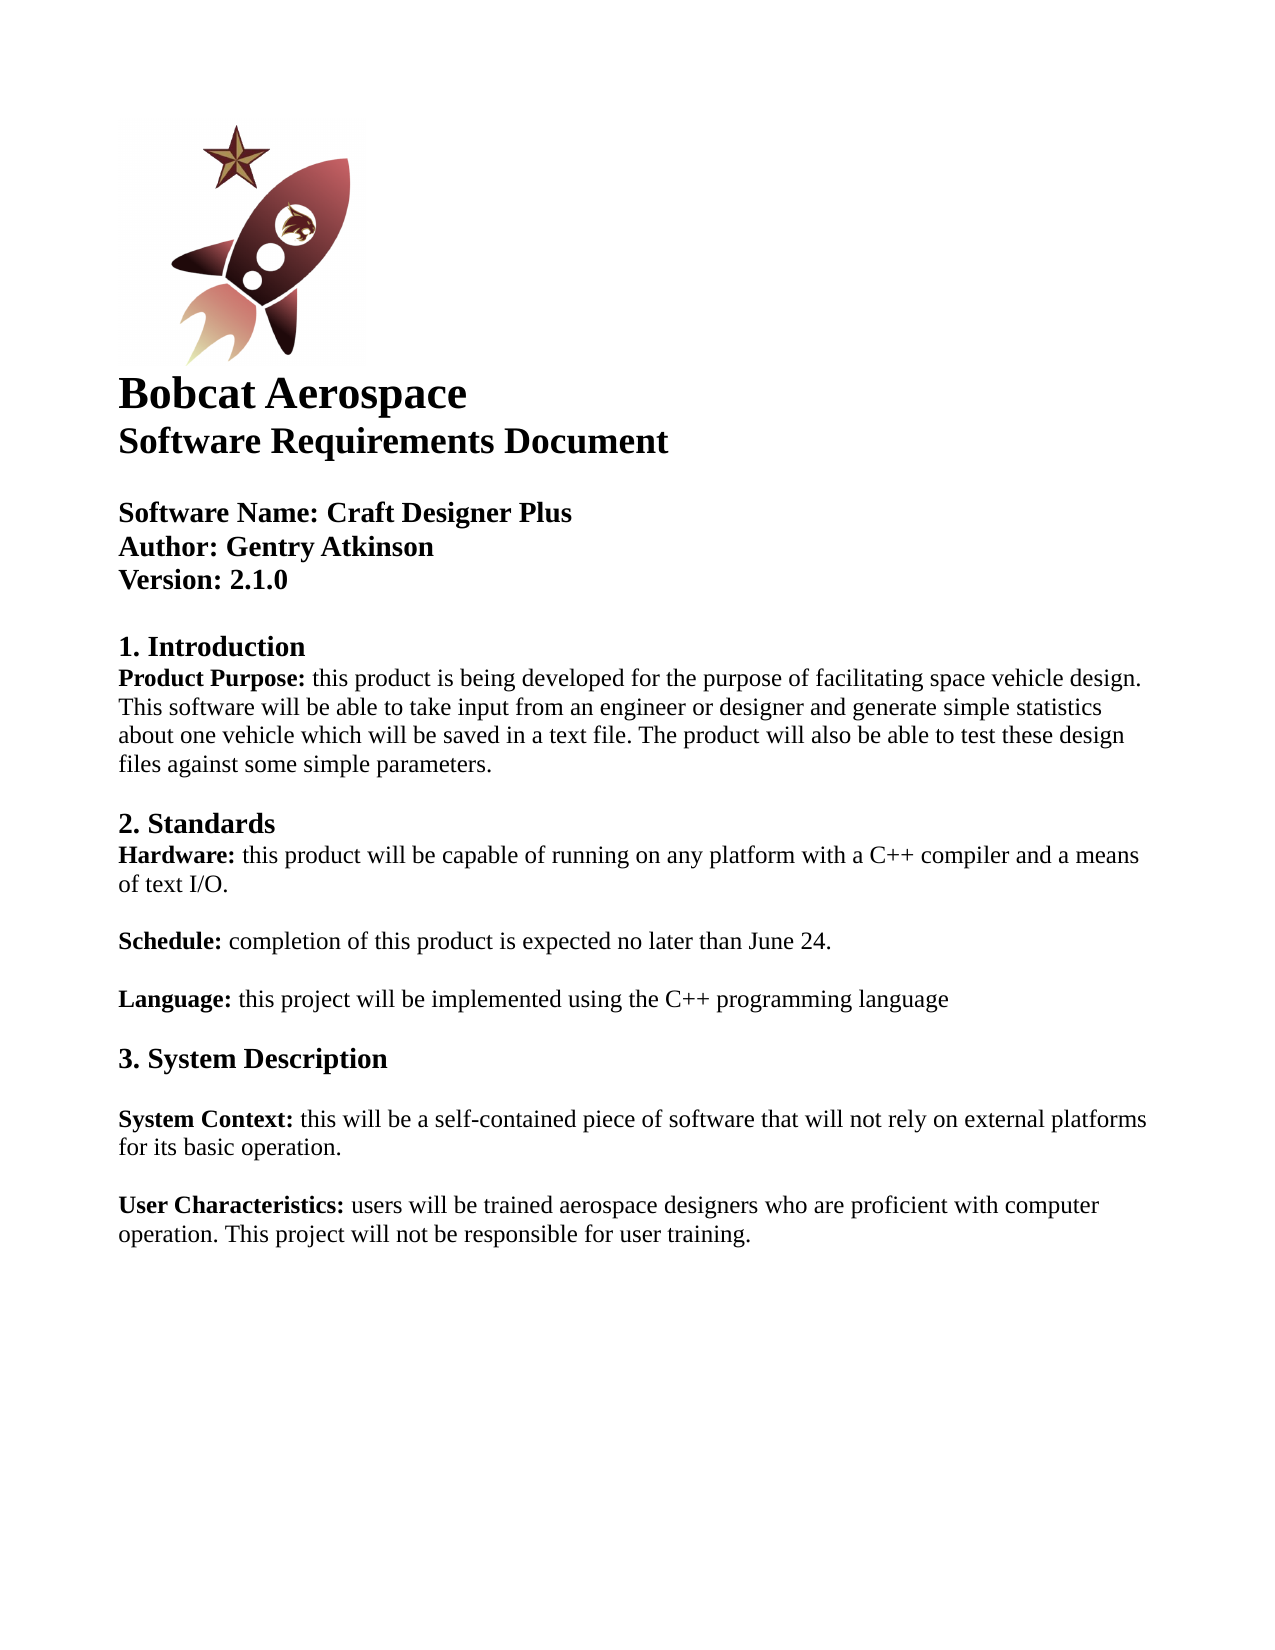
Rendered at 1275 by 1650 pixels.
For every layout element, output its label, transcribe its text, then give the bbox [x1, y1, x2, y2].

text 2. Standards [118, 807, 1157, 840]
text Author: Gentry Atkinson [118, 529, 1157, 562]
text Version: 2.1.0 [118, 562, 1157, 596]
text Product Purpose: this product is being developed for the purpose of facilitating space vehicle design. This software will be able to take input from an engineer or designer and generate simple statistics about one vehicle which will be saved in a text file. The product will also be able to test these design files against some simple parameters. [118, 663, 1157, 778]
text Bobcat Aerospace [118, 366, 1157, 418]
text Software Name: Craft Designer Plus [118, 495, 1157, 529]
text System Context: this will be a self-contained piece of software that will not rely on external platforms for its basic operation. [118, 1104, 1157, 1161]
text Software Requirements Document [118, 418, 1157, 462]
text Language: this project will be implemented using the C++ programming language [118, 984, 1157, 1013]
text User Characteristics: users will be trained aerospace designers who are proficient with computer operation. This project will not be responsible for user training. [118, 1190, 1157, 1247]
picture [118, 118, 366, 366]
text 3. System Description [118, 1041, 1157, 1075]
text Hardware: this product will be capable of running on any platform with a C++ compiler and a means of text I/O. [118, 840, 1157, 898]
text Schedule: completion of this product is expected no later than June 24. [118, 926, 1157, 955]
text 1. Introduction [118, 629, 1157, 663]
